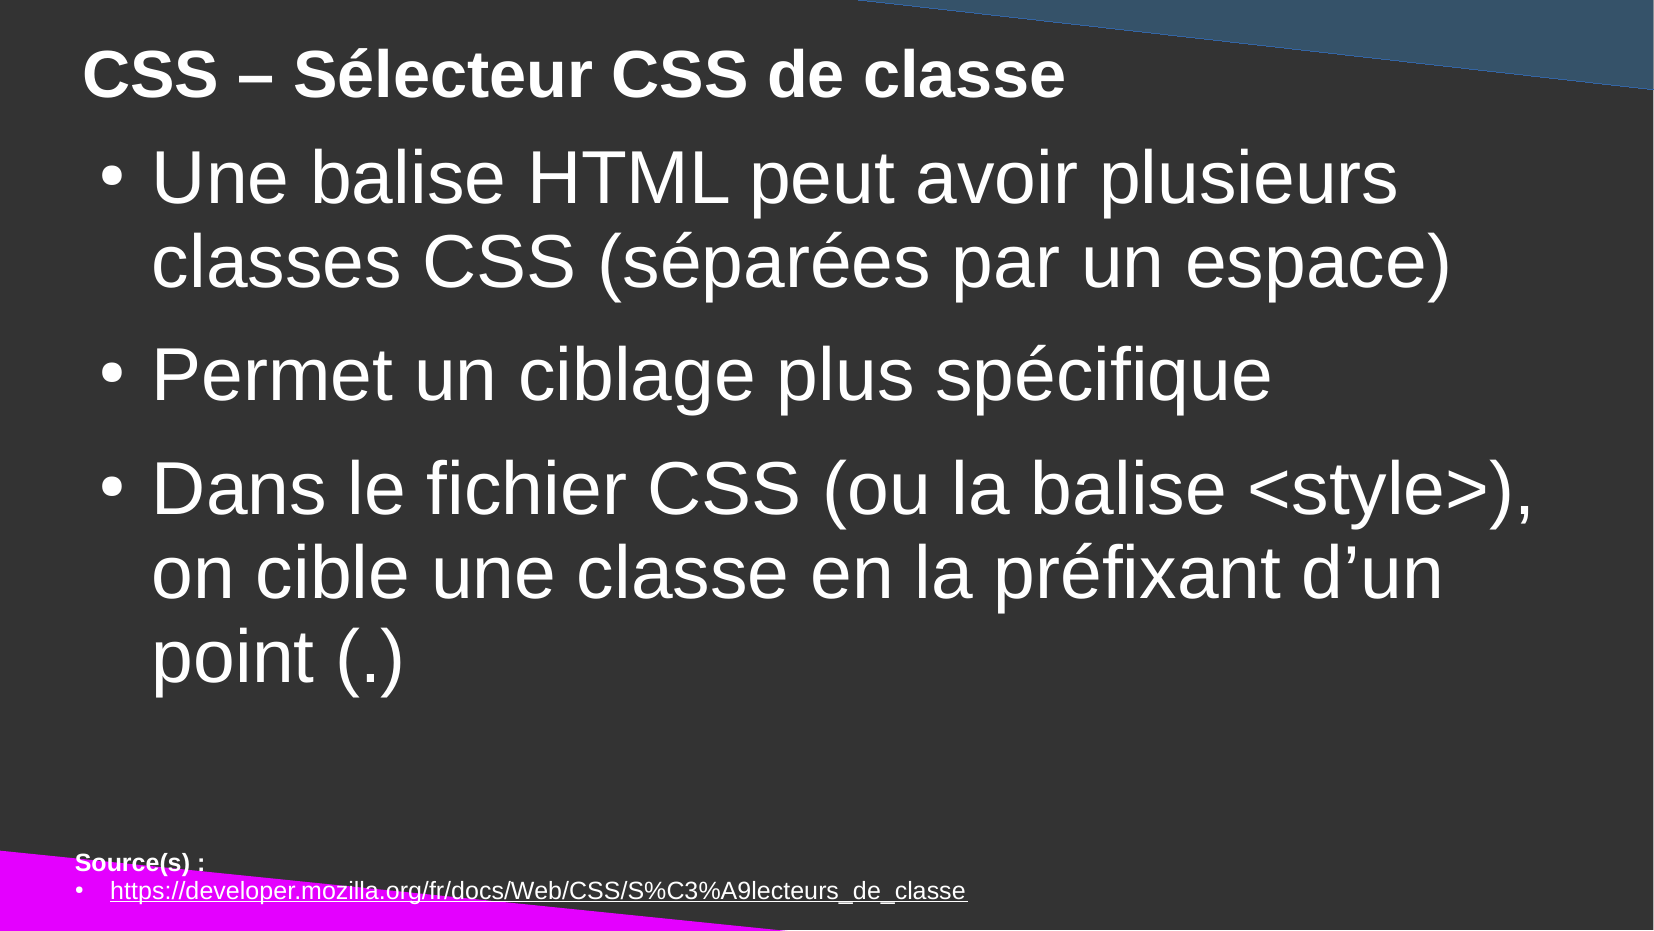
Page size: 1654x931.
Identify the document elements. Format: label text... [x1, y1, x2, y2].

text_box Source(s) : https://developer.mozilla.org/fr/docs/Web/CSS/S%C3%A9lecteurs_de_classe [60, 841, 1546, 913]
title CSS – Sélecteur CSS de classe [82, 37, 1571, 114]
text_box [0, 850, 788, 931]
list Une balise HTML peut avoir plusieurs classes CSS (séparées par un espace) Permet un ciblage plus spécifique Dans le fichier CSS (ou la balise <style>), on cible une classe en la préfixant d’un point (.) [80, 135, 1605, 851]
text_box [858, 0, 1654, 90]
